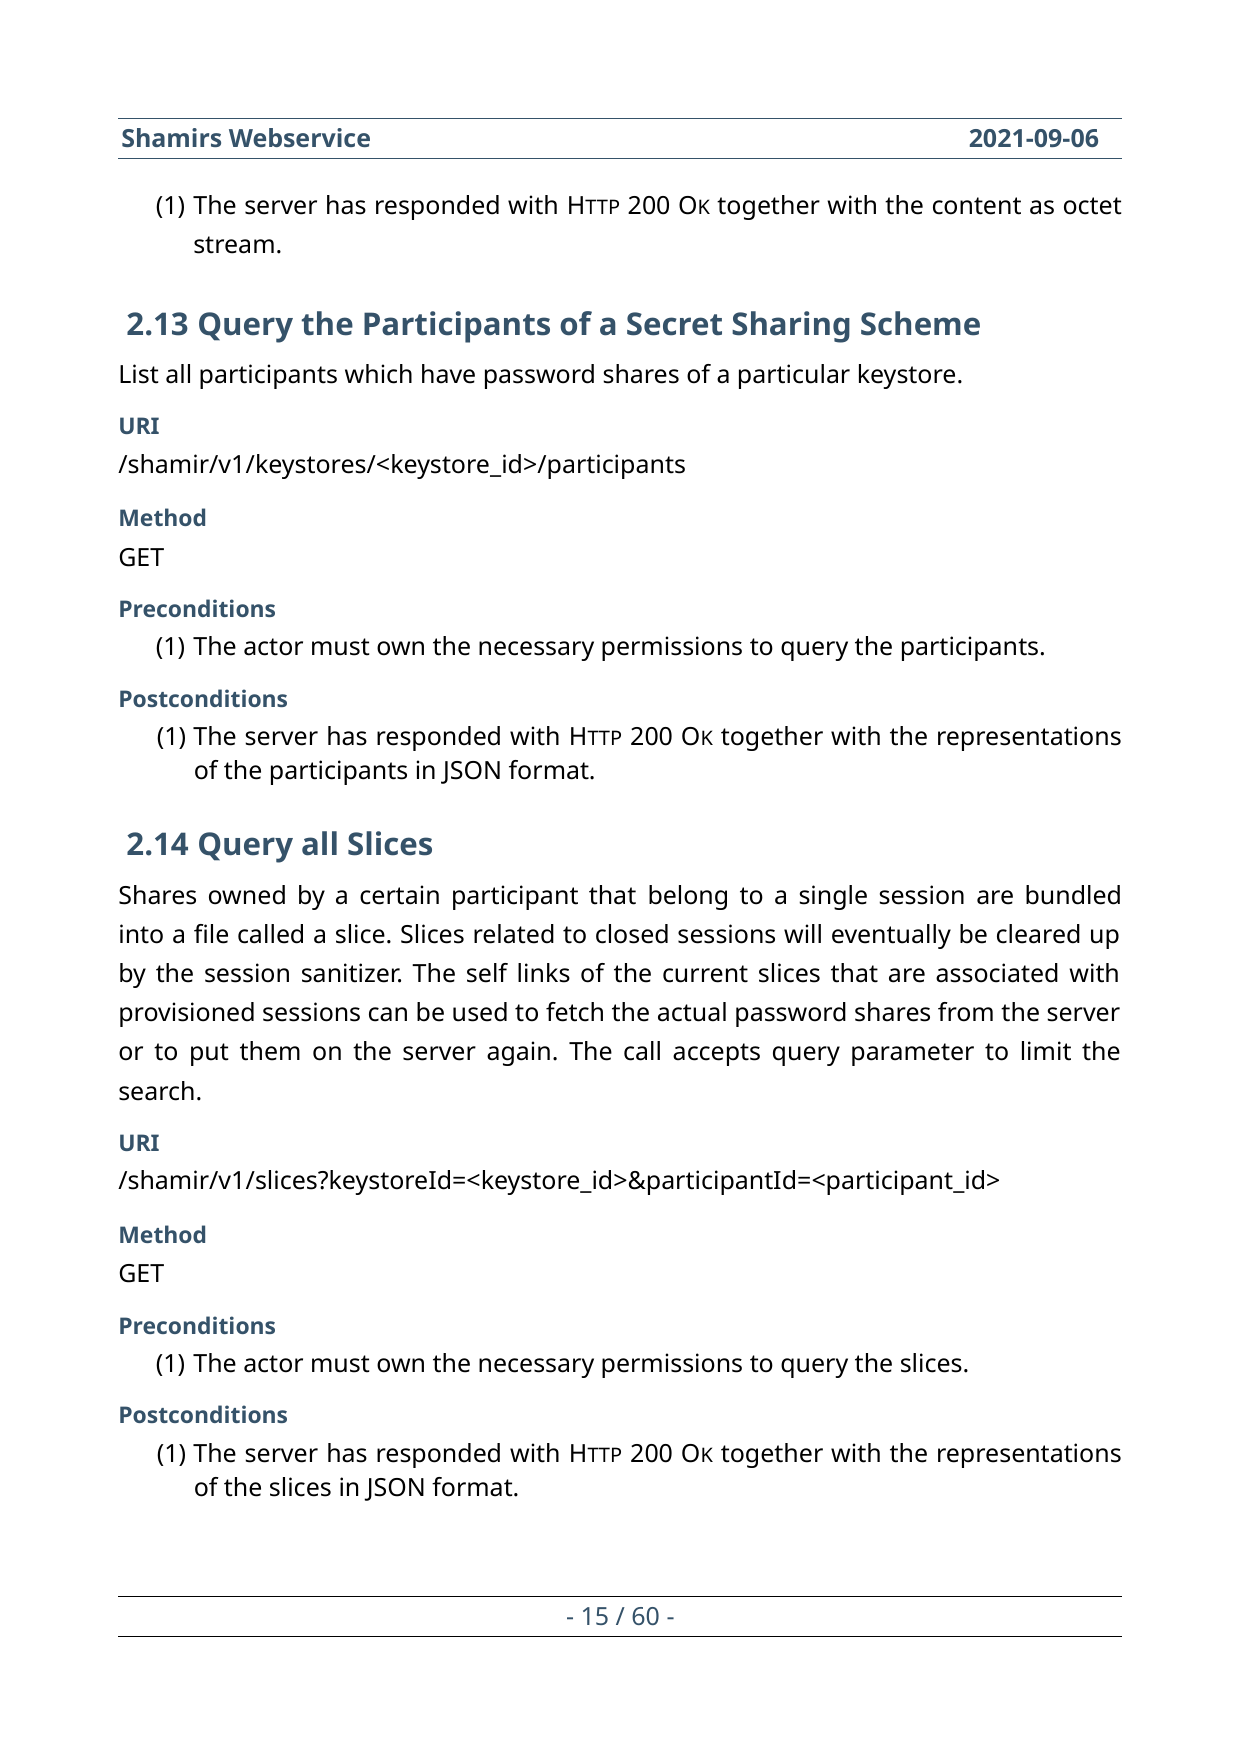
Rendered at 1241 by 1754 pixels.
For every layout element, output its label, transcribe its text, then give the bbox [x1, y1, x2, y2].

text GET [118, 1256, 1122, 1290]
text URI [118, 410, 1122, 442]
list The actor must own the necessary permissions to query the participants. [156, 629, 1122, 663]
text Postconditions [118, 683, 1122, 714]
text /shamir/v1/slices?keystoreId=<keystore_id>&participantId=<participant_id> [118, 1163, 1122, 1197]
subtitle Query the Participants of a Secret Sharing Scheme [118, 301, 1122, 344]
text Postconditions [118, 1399, 1122, 1431]
text Shares owned by a certain participant that belong to a single session are bundled into a file called a slice. Slices related to closed sessions will eventually be cleared up by the session sanitizer. The self links of the current slices that are associated with provisioned sessions can be used to fetch the actual password shares from the server or to put them on the server again. The call accepts query parameter to limit the search. [118, 877, 1122, 1107]
text URI [118, 1127, 1122, 1158]
list The server has responded with Http 200 Ok together with the representations of the slices in JSON format. [157, 1435, 1122, 1503]
text Method [118, 500, 1122, 534]
list The actor must own the necessary permissions to query the slices. [156, 1346, 1122, 1379]
text Method [118, 1217, 1122, 1251]
text GET [118, 539, 1122, 573]
text Preconditions [118, 593, 1122, 624]
list The server has responded with Http 200 Ok together with the content as octet stream. [156, 188, 1122, 261]
subtitle Query all Slices [118, 822, 1122, 865]
text List all participants which have password shares of a particular keystore. [118, 357, 1122, 391]
text /shamir/v1/keystores/<keystore_id>/participants [118, 446, 1122, 480]
list The server has responded with Http 200 Ok together with the representations of the participants in JSON format. [157, 719, 1122, 787]
text Preconditions [118, 1309, 1122, 1341]
